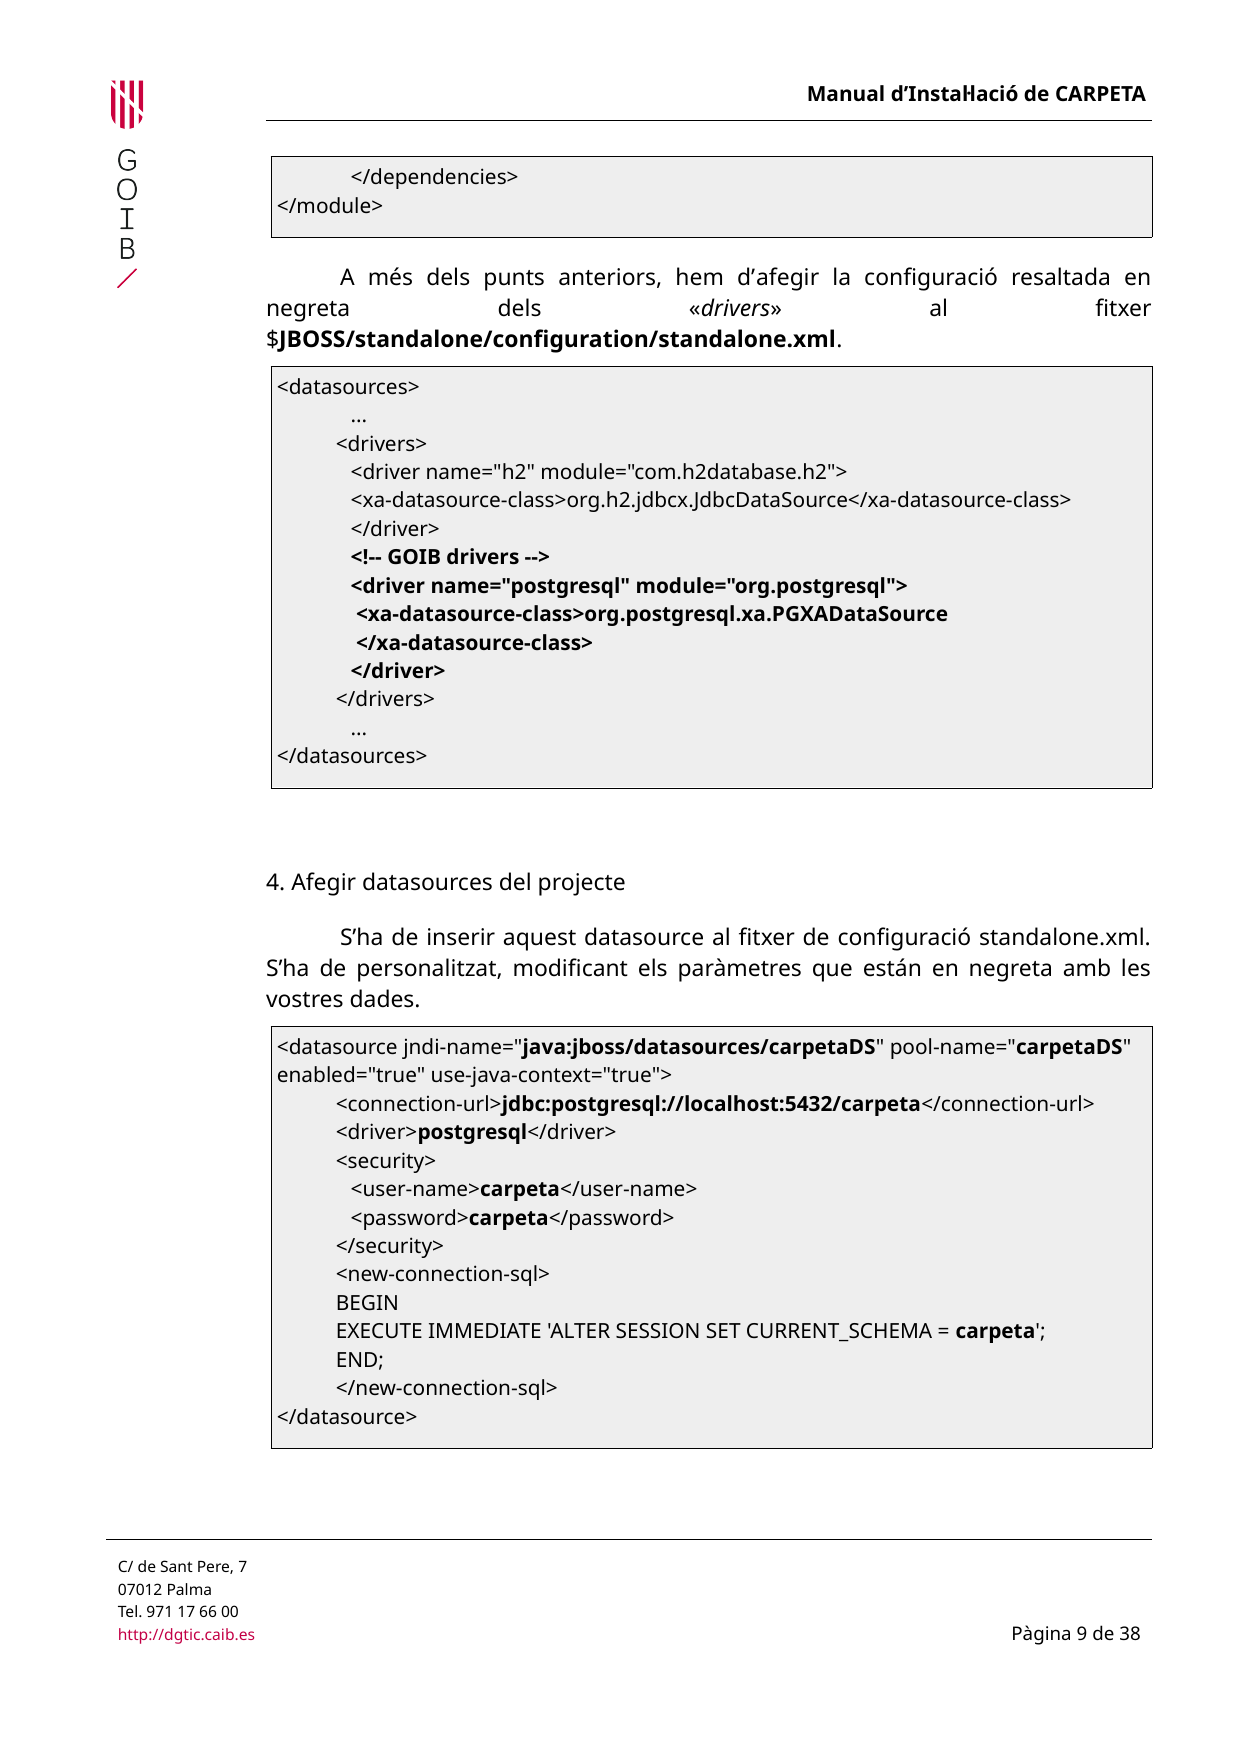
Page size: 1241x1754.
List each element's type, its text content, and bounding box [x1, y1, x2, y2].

text S’ha de inserir aquest datasource al fitxer de configuració standalone.xml. S’ha de personalitzat, modificant els paràmetres que están en negreta amb les vostres dades. [266, 921, 1152, 1014]
table_header </dependencies> </module> [272, 157, 1152, 237]
table_header <datasources> ... <drivers> <driver name="h2" module="com.h2database.h2"> <xa-datasource-class>org.h2.jdbcx.JdbcDataSource</xa-datasource-class> </driver> <!-- GOIB drivers --> <driver name="postgresql" module="org.postgresql"> <xa-datasource-class>org.postgresql.xa.PGXADataSource </xa-datasource-class> </driver> </drivers> ... </datasources> [272, 367, 1152, 787]
picture [82, 57, 172, 319]
text 4. Afegir datasources del projecte [266, 866, 1152, 897]
text A més dels punts anteriors, hem d’afegir la configuració resaltada en negreta dels «drivers» al fitxer $JBOSS/standalone/configuration/standalone.xml. [266, 260, 1152, 354]
table_header <datasource jndi-name="java:jboss/datasources/carpetaDS" pool-name="carpetaDS" enabled="true" use-java-context="true"> <connection-url>jdbc:postgresql://localhost:5432/carpeta</connection-url> <driver>postgresql</driver> <security> <user-name>carpeta</user-name> <password>carpeta</password> </security> <new-connection-sql> BEGIN EXECUTE IMMEDIATE 'ALTER SESSION SET CURRENT_SCHEMA = carpeta'; END; </new-connection-sql> </datasource> [272, 1027, 1152, 1448]
